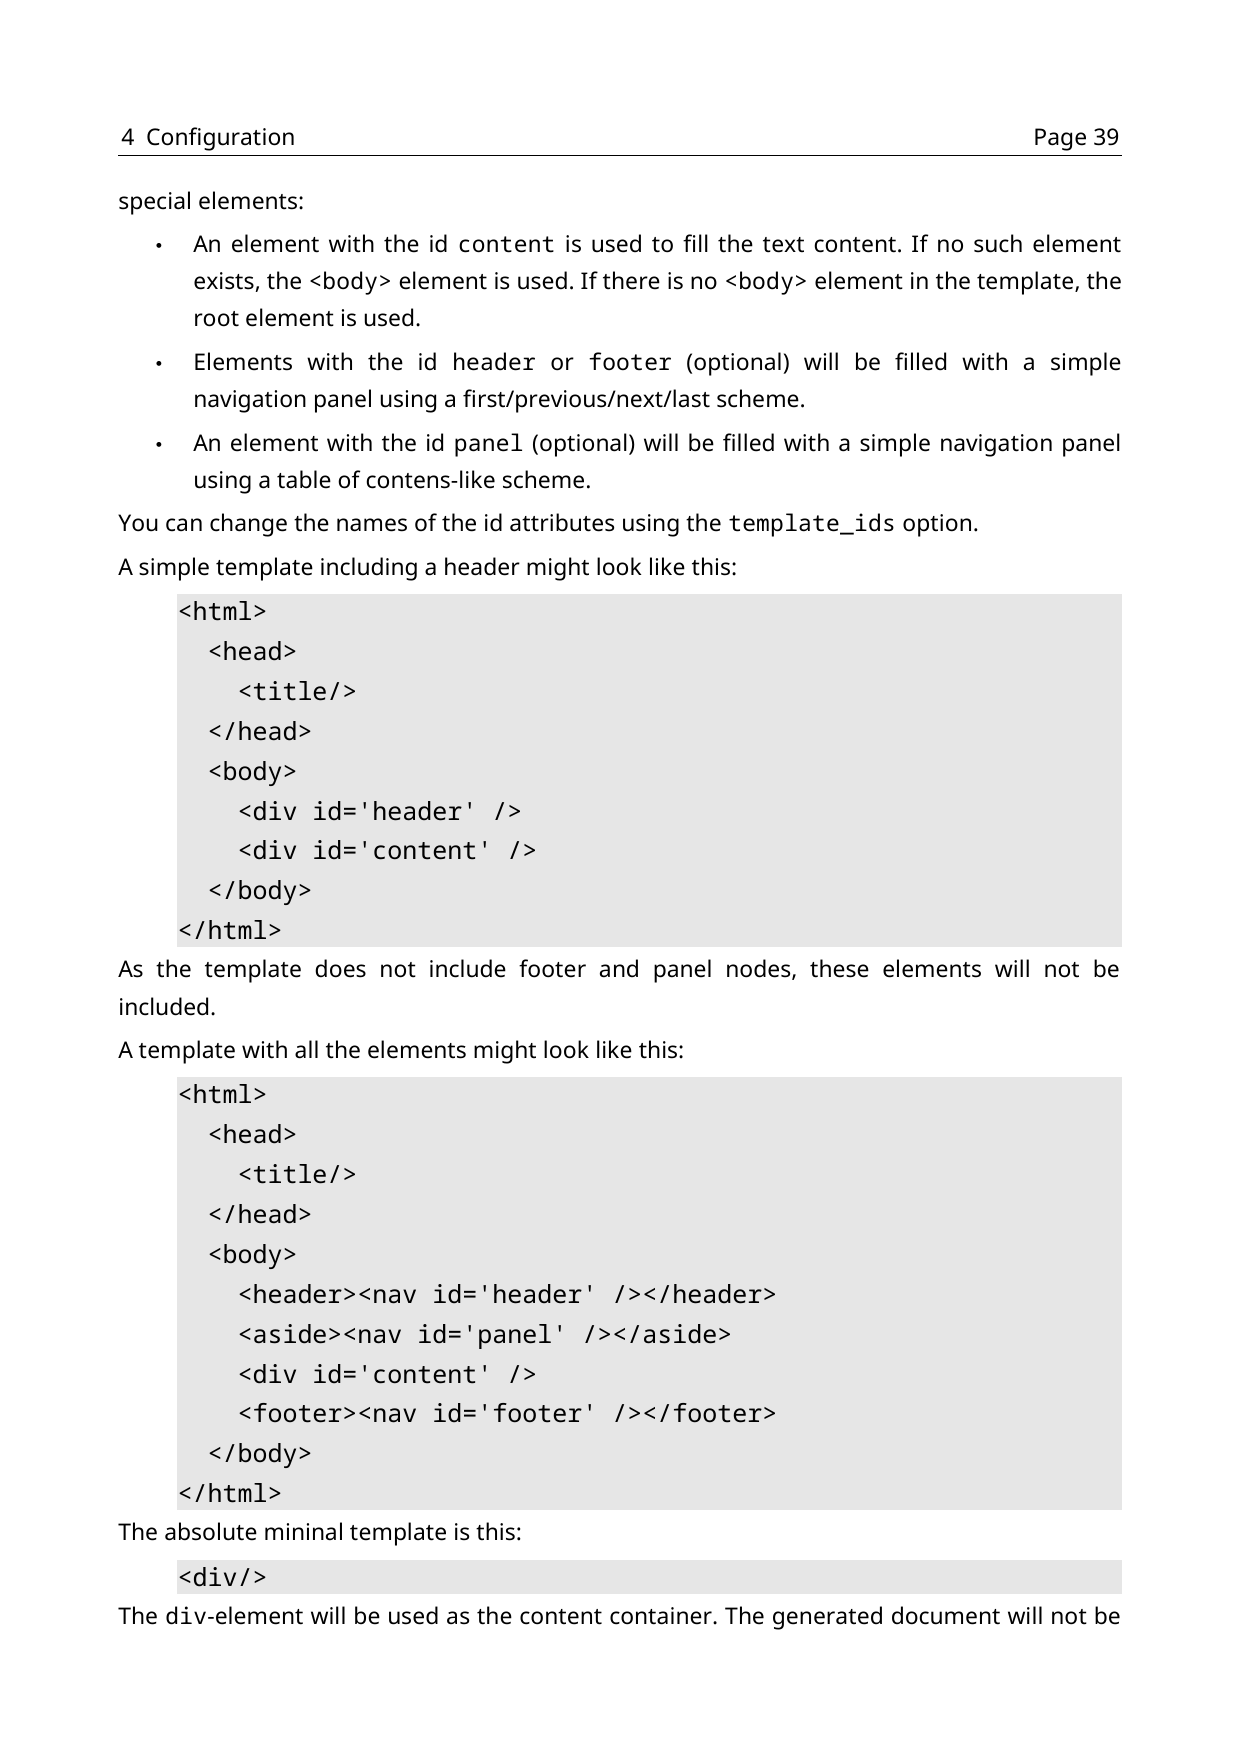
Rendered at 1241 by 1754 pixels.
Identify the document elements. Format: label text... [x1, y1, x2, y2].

text </html> [177, 1476, 1122, 1510]
text </head> [177, 1197, 1122, 1231]
list An element with the id content is used to fill the text content. If no such element exists, the <body> element is used. If there is no <body> element in the template, the root element is used. [156, 228, 1122, 333]
text As the template does not include footer and panel nodes, these elements will not be included. [118, 953, 1122, 1021]
text <div id='content' /> [177, 1357, 1122, 1391]
text A template with all the elements might look like this: [118, 1034, 1122, 1065]
text </head> [177, 714, 1122, 748]
text </html> [177, 913, 1122, 947]
text The div-element will be used as the content container. The generated document will not be [118, 1600, 1122, 1631]
text <html> [177, 594, 1122, 628]
text <aside><nav id='panel' /></aside> [177, 1317, 1122, 1351]
text <body> [177, 753, 1122, 787]
text A simple template including a header might look like this: [118, 551, 1122, 582]
text <footer><nav id='footer' /></footer> [177, 1396, 1122, 1430]
text </body> [177, 1436, 1122, 1470]
text <head> [177, 634, 1122, 668]
list Elements with the id header or footer (optional) will be filled with a simple navigation panel using a first/previous/next/last scheme. [156, 346, 1122, 414]
text <title/> [177, 1157, 1122, 1191]
text <body> [177, 1237, 1122, 1271]
text <title/> [177, 674, 1122, 708]
text <header><nav id='header' /></header> [177, 1277, 1122, 1311]
text <html> [177, 1077, 1122, 1111]
text special elements: [118, 184, 1122, 216]
text <div id='content' /> [177, 833, 1122, 867]
text <div id='header' /> [177, 793, 1122, 827]
text <div/> [177, 1560, 1122, 1594]
text The absolute mininal template is this: [118, 1516, 1122, 1547]
text You can change the names of the id attributes using the template_ids option. [118, 507, 1122, 538]
list An element with the id panel (optional) will be filled with a simple navigation panel using a table of contens-like scheme. [156, 426, 1122, 495]
text </body> [177, 873, 1122, 907]
text <head> [177, 1117, 1122, 1151]
